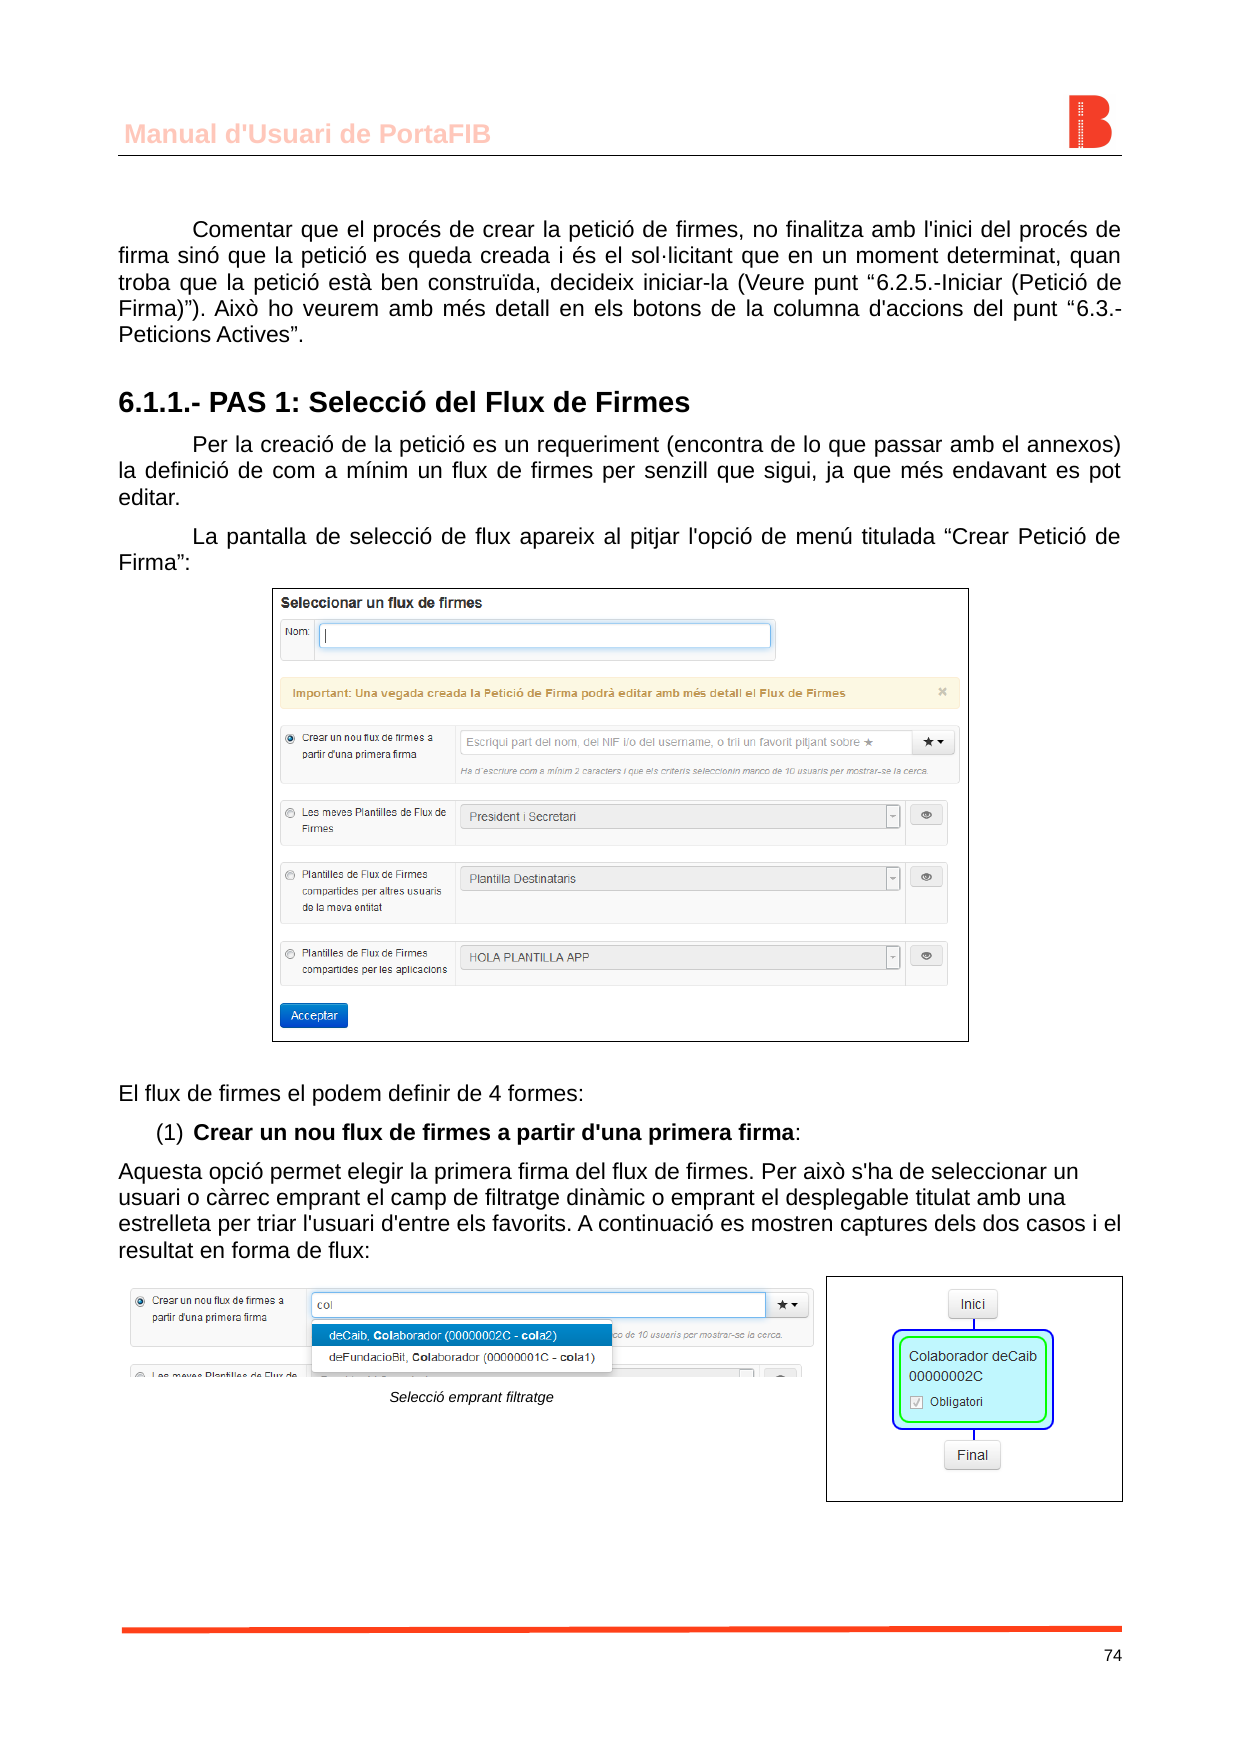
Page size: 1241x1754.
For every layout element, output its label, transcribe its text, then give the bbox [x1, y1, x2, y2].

text La pantalla de selecció de flux apareix al pitjar l'opció de menú titulada “Crear Petició de Firma”: [118, 523, 1122, 575]
picture [1063, 94, 1117, 150]
subtitle PAS 1: Selecció del Flux de Firmes [118, 385, 1122, 418]
text El flux de firmes el podem definir de 4 formes: [118, 1080, 1122, 1106]
picture [274, 590, 966, 1039]
picture [123, 1281, 821, 1377]
text Comentar que el procés de crear la petició de firmes, no finalitza amb l'inici del procés de firma sinó que la petició es queda creada i és el sol·licitant que en un moment determinat, quan troba que la petició està ben construïda, decideix iniciar-la (Veure punt “6.2.5.-Iniciar (Petició de Firma)”). Això ho veurem amb més detall en els botons de la columna d'accions del punt “6.3.-Peticions Actives”. [118, 216, 1122, 347]
table_header [827, 1277, 1122, 1501]
picture [881, 1281, 1061, 1477]
text Aquesta opció permet elegir la primera firma del flux de firmes. Per això s'ha de seleccionar un usuari o càrrec emprant el camp de filtratge dinàmic o emprant el desplegable titulat amb una estrelleta per triar l'usuari d'entre els favorits. A continuació es mostren captures dels dos casos i el resultat en forma de flux: [118, 1158, 1122, 1263]
table_header Selecció emprant filtratge [118, 1276, 826, 1501]
text Per la creació de la petició es un requeriment (encontra de lo que passar amb el annexos) la definició de com a mínim un flux de firmes per senzill que sigui, ja que més endavant es pot editar. [118, 431, 1122, 510]
list Crear un nou flux de firmes a partir d'una primera firma: [156, 1119, 1122, 1145]
